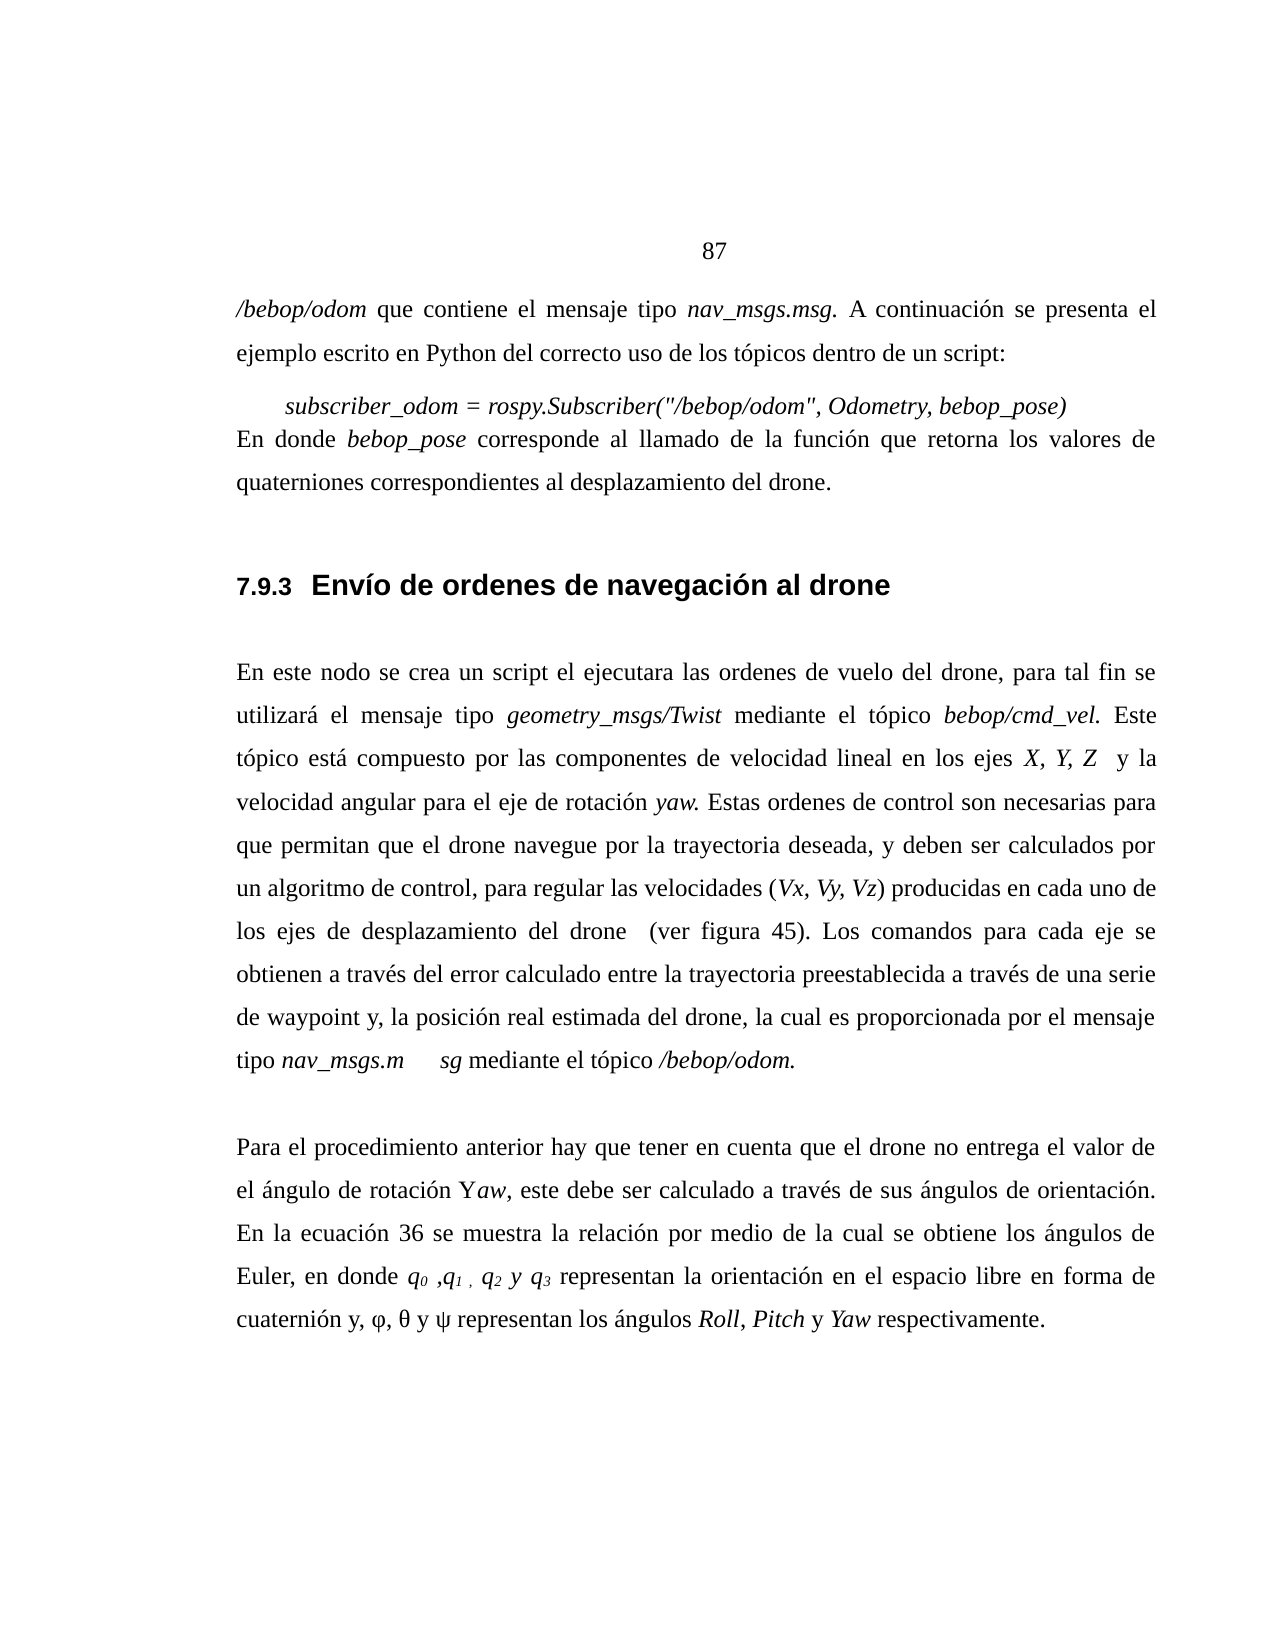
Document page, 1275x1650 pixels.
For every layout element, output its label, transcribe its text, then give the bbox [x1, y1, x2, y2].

text En donde bebop_pose corresponde al llamado de la función que retorna los valores de quaterniones correspondientes al desplazamiento del drone. [236, 424, 1157, 496]
text En este nodo se crea un script el ejecutara las ordenes de vuelo del drone, para tal fin se utilizará el mensaje tipo geometry_msgs/Twist mediante el tópico bebop/cmd_vel. Este tópico está compuesto por las componentes de velocidad lineal en los ejes X, Y, Z y la velocidad angular para el eje de rotación yaw. Estas ordenes de control son necesarias para que permitan que el drone navegue por la trayectoria deseada, y deben ser calculados por un algoritmo de control, para regular las velocidades (Vx, Vy, Vz) producidas en cada uno de los ejes de desplazamiento del drone (ver figura 45). Los comandos para cada eje se obtienen a través del error calculado entre la trayectoria preestablecida a través de una serie de waypoint y, la posición real estimada del drone, la cual es proporcionada por el mensaje tipo nav_msgs.msg mediante el tópico /bebop/odom. [236, 657, 1157, 1074]
text /bebop/odom que contiene el mensaje tipo nav_msgs.msg. A continuación se presenta el ejemplo escrito en Python del correcto uso de los tópicos dentro de un script: [236, 294, 1157, 366]
text Para el procedimiento anterior hay que tener en cuenta que el drone no entrega el valor de el ángulo de rotación Yaw, este debe ser calculado a través de sus ángulos de orientación. En la ecuación 36 se muestra la relación por medio de la cual se obtiene los ángulos de Euler, en donde q0 ,q1 , q2 y q3 representan la orientación en el espacio libre en forma de cuaternión y, φ, θ y ψ representan los ángulos Roll, Pitch y Yaw respectivamente. [236, 1132, 1157, 1333]
subtitle Envío de ordenes de navegación al drone [236, 568, 1157, 602]
